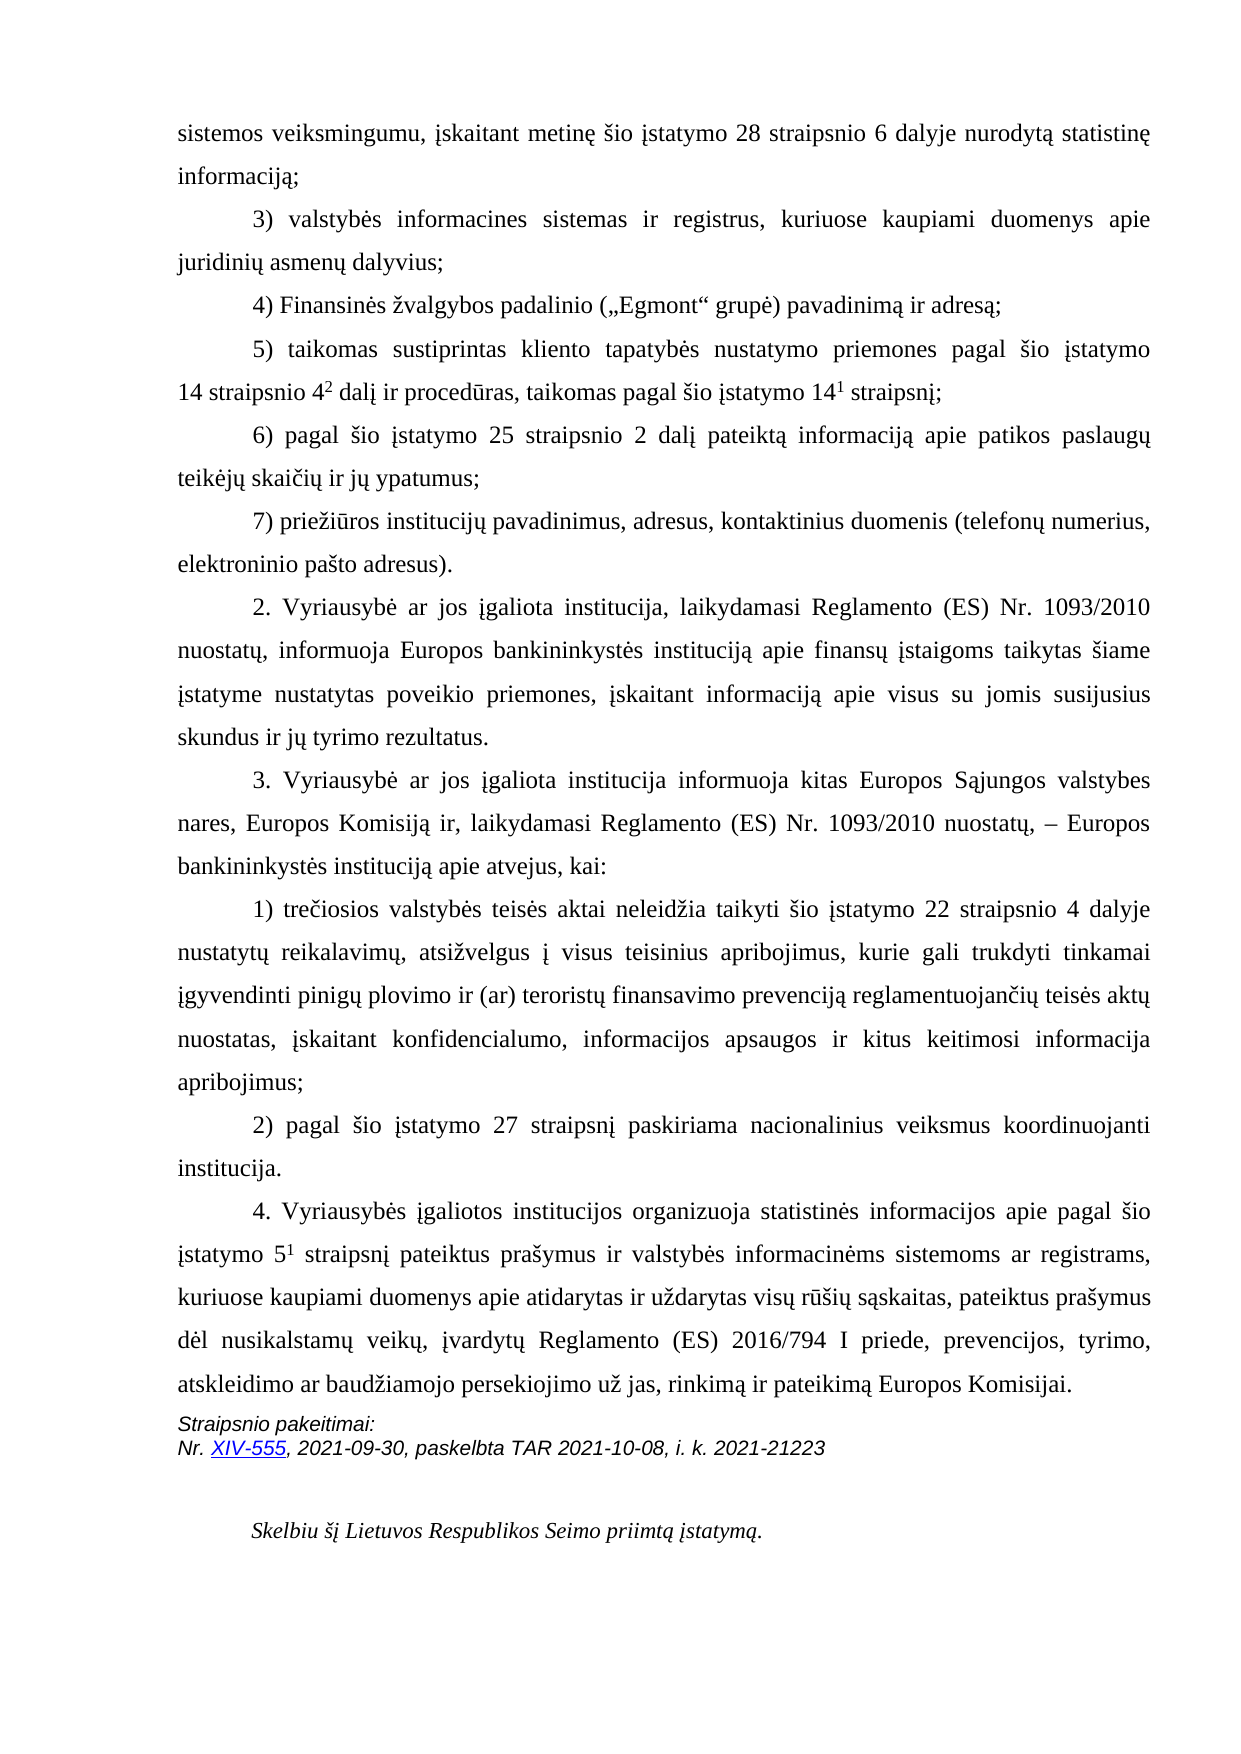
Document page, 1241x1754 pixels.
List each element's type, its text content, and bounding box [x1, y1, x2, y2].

text 2. Vyriausybė ar jos įgaliota institucija, laikydamasi Reglamento (ES) Nr. 1093/2010 nuostatų, informuoja Europos bankininkystės instituciją apie finansų įstaigoms taikytas šiame įstatyme nustatytas poveikio priemones, įskaitant informaciją apie visus su jomis susijusius skundus ir jų tyrimo rezultatus. [177, 592, 1152, 751]
text sistemos veiksmingumu, įskaitant metinę šio įstatymo 28 straipsnio 6 dalyje nurodytą statistinę informaciją; [177, 118, 1152, 190]
text 2) pagal šio įstatymo 27 straipsnį paskiriama nacionalinius veiksmus koordinuojanti institucija. [177, 1110, 1152, 1182]
text 6) pagal šio įstatymo 25 straipsnio 2 dalį pateiktą informaciją apie patikos paslaugų teikėjų skaičių ir jų ypatumus; [177, 420, 1152, 492]
text 7) priežiūros institucijų pavadinimus, adresus, kontaktinius duomenis (telefonų numerius, elektroninio pašto adresus). [177, 506, 1152, 578]
text 4) Finansinės žvalgybos padalinio („Egmont“ grupė) pavadinimą ir adresą; [177, 291, 1152, 319]
text 3) valstybės informacines sistemas ir registrus, kuriuose kaupiami duomenys apie juridinių asmenų dalyvius; [177, 204, 1152, 276]
text Nr. XIV-555, 2021-09-30, paskelbta TAR 2021-10-08, i. k. 2021-21223 [177, 1436, 1152, 1460]
text Straipsnio pakeitimai: [177, 1412, 1152, 1436]
text 1) trečiosios valstybės teisės aktai neleidžia taikyti šio įstatymo 22 straipsnio 4 dalyje nustatytų reikalavimų, atsižvelgus į visus teisinius apribojimus, kurie gali trukdyti tinkamai įgyvendinti pinigų plovimo ir (ar) teroristų finansavimo prevenciją reglamentuojančių teisės aktų nuostatas, įskaitant konfidencialumo, informacijos apsaugos ir kitus keitimosi informacija apribojimus; [177, 894, 1152, 1096]
text Skelbiu šį Lietuvos Respublikos Seimo priimtą įstatymą. [177, 1517, 1152, 1544]
text 3. Vyriausybė ar jos įgaliota institucija informuoja kitas Europos Sąjungos valstybes nares, Europos Komisiją ir, laikydamasi Reglamento (ES) Nr. 1093/2010 nuostatų, – Europos bankininkystės instituciją apie atvejus, kai: [177, 765, 1152, 880]
text 5) taikomas sustiprintas kliento tapatybės nustatymo priemones pagal šio įstatymo 14 straipsnio 42 dalį ir procedūras, taikomas pagal šio įstatymo 141 straipsnį; [177, 334, 1152, 406]
text 4. Vyriausybės įgaliotos institucijos organizuoja statistinės informacijos apie pagal šio įstatymo 51 straipsnį pateiktus prašymus ir valstybės informacinėms sistemoms ar registrams, kuriuose kaupiami duomenys apie atidarytas ir uždarytas visų rūšių sąskaitas, pateiktus prašymus dėl nusikalstamų veikų, įvardytų Reglamento (ES) 2016/794 I priede, prevencijos, tyrimo, atskleidimo ar baudžiamojo persekiojimo už jas, rinkimą ir pateikimą Europos Komisijai. [177, 1196, 1152, 1397]
